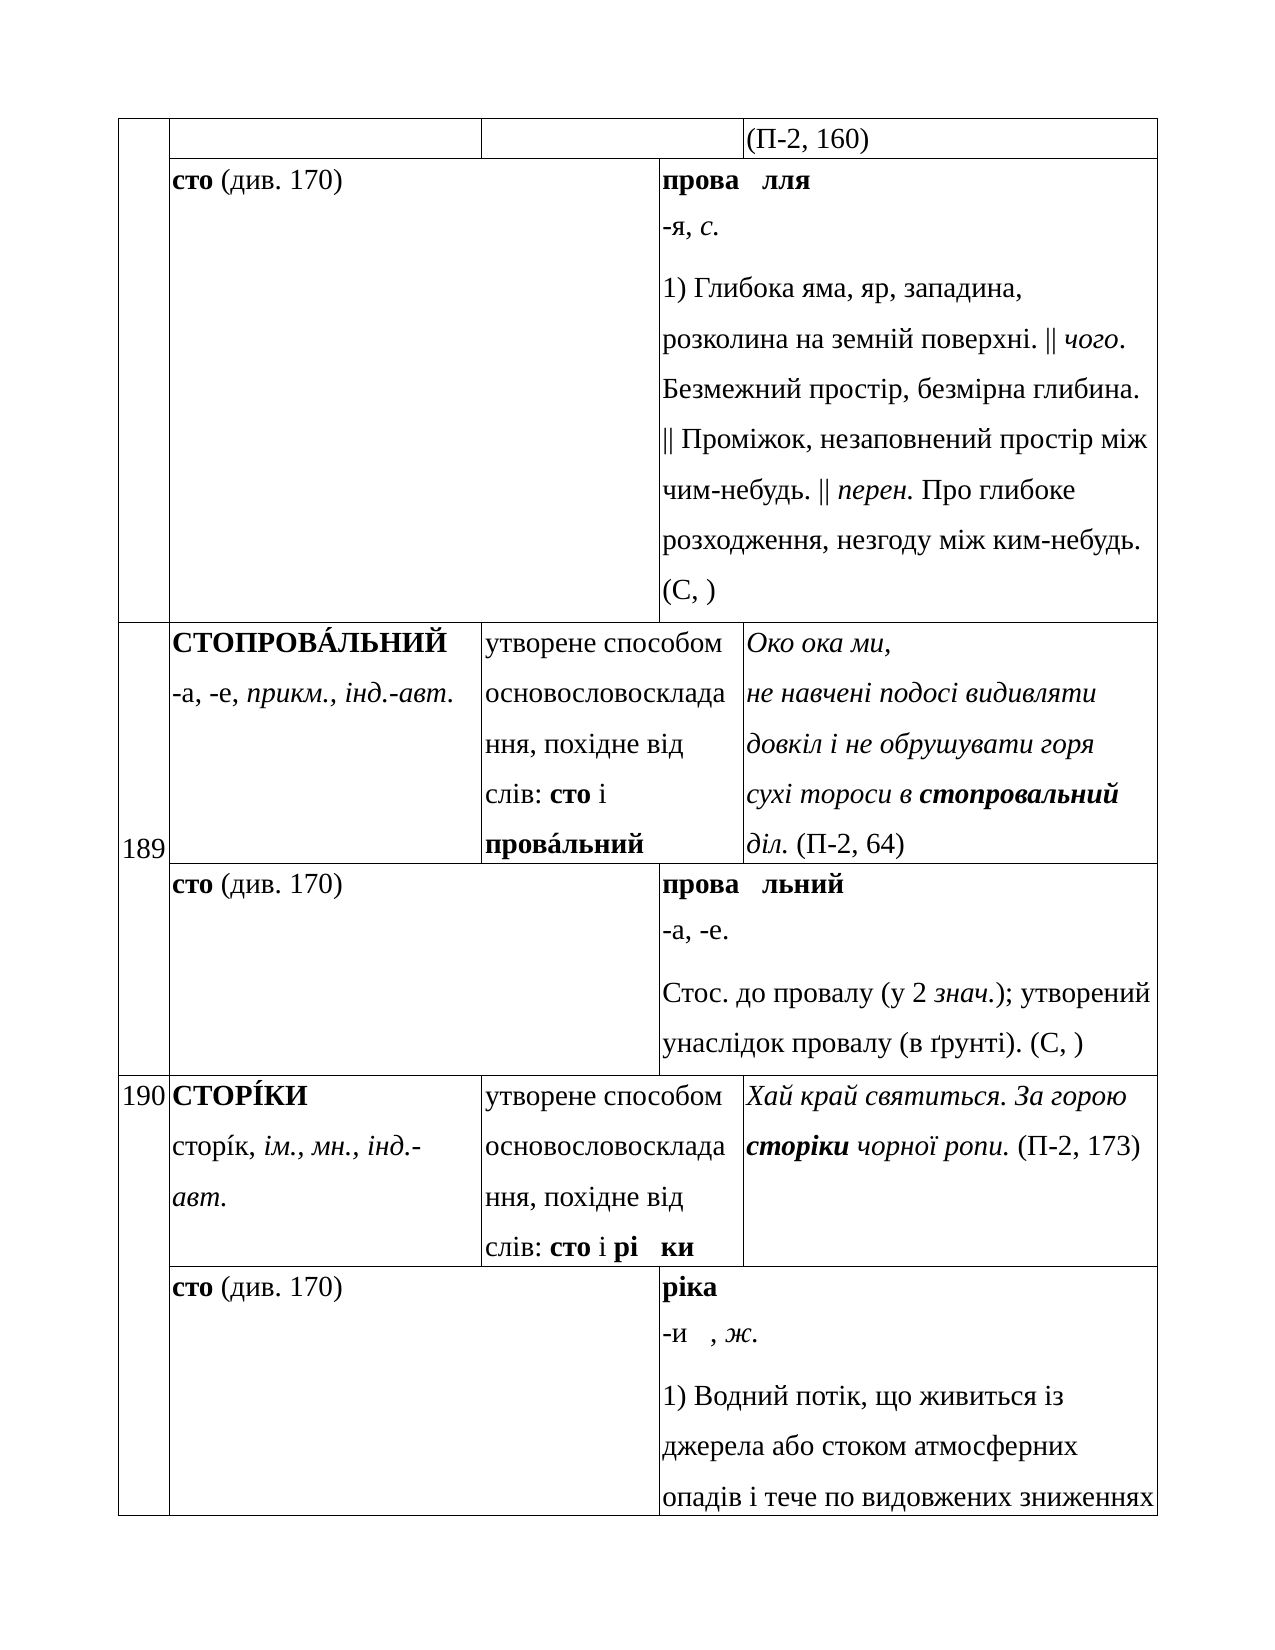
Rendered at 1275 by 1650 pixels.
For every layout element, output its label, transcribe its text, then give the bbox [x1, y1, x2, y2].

table_cell 190 [119, 1076, 169, 1515]
table_cell сто (див. 170) [170, 159, 659, 622]
table_cell ріка -и, ж. 1) Водний потік, що живиться із джерела або стоком атмосферних опадів і тече по видовжених зниженнях [660, 1267, 1157, 1515]
table_cell [170, 119, 481, 158]
table_cell провалля -я, с. 1) Глибока яма, яр, западина, розколина на земній поверхні. || чого. Безмежний простір, безмірна глибина. || Проміжок, незаповнений простір між чим-небудь. || перен. Про глибоке розходження, незгоду між ким-небудь. (С, ) [660, 159, 1157, 622]
table_cell [482, 119, 743, 158]
table_cell Стопровáльний -а, -е, прикм., інд.-авт. [170, 623, 481, 863]
table_cell сто (див. 170) [170, 1267, 659, 1515]
table_cell провальний -а, -е. Стос. до провалу (у 2 знач.); утворений унаслідок провалу (в ґрунті). (С, ) [660, 864, 1157, 1075]
table_cell (П‑2, 160) [744, 119, 1157, 158]
table_cell Око ока ми, не навчені подосі видивляти довкіл і не обрушувати горя сухі тороси в стопровальний діл. (П‑2, 64) [744, 623, 1157, 863]
table_cell Сторíки сторíк, ім., мн., інд.-авт. [170, 1076, 481, 1266]
table_cell [119, 119, 169, 622]
table_cell Хай край святиться. За горою сторіки чорної ропи. (П‑2, 173) [744, 1076, 1157, 1266]
table_cell утворене способом основословоскладання, похідне від слів: сто і провáльний [482, 623, 743, 863]
table_cell 189 [119, 623, 169, 1075]
table_cell сто (див. 170) [170, 864, 659, 1075]
table_cell утворене способом основословоскладання, похідне від слів: сто і ріки [482, 1076, 743, 1266]
